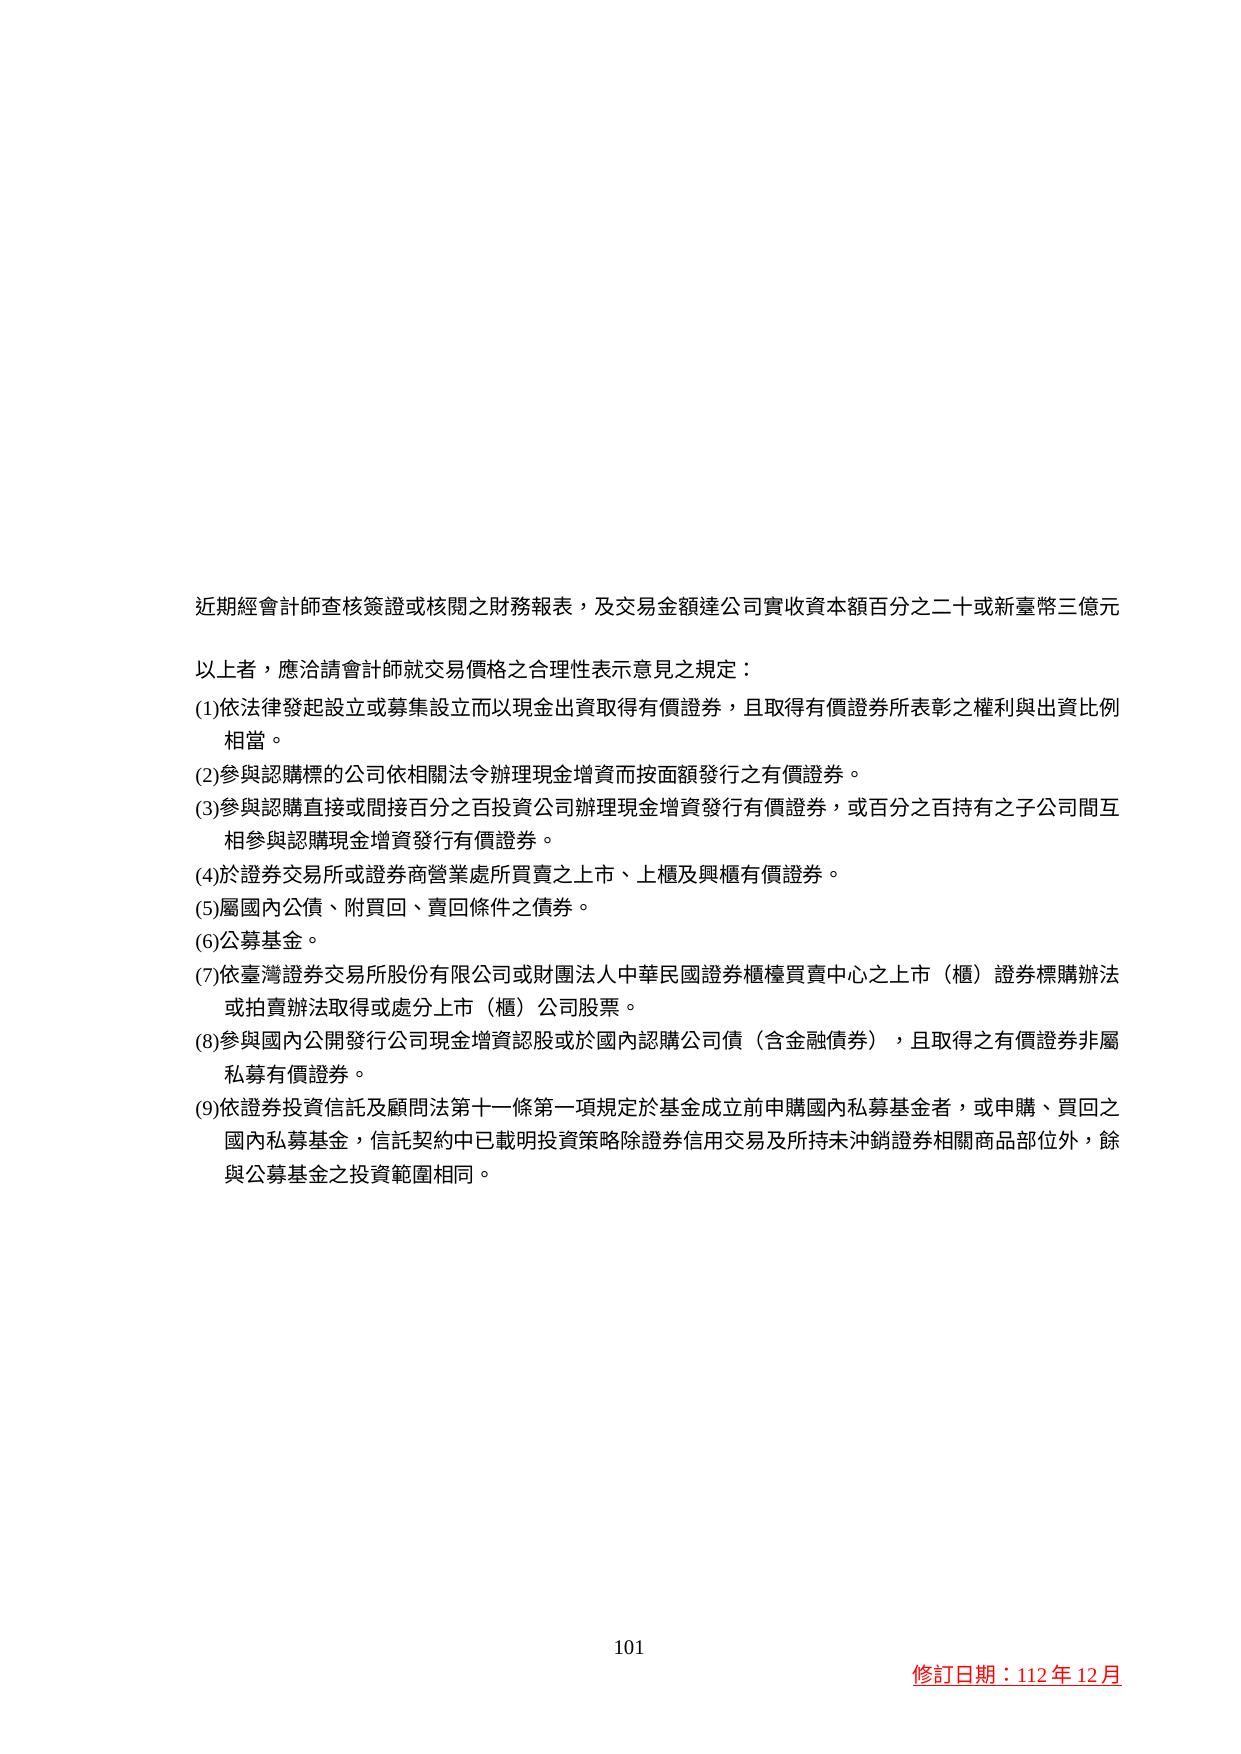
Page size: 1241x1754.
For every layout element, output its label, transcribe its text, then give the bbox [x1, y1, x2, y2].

text (1)依法律發起設立或募集設立而以現金出資取得有價證券，且取得有價證券所表彰之權利與出資比例相當。 [195, 689, 1122, 756]
text (8)參與國內公開發行公司現金增資認股或於國內認購公司債（含金融債券），且取得之有價證券非屬私募有價證券。 [195, 1022, 1122, 1089]
text (4)於證券交易所或證券商營業處所買賣之上市、上櫃及興櫃有價證券。 [195, 856, 1122, 889]
text (6)公募基金。 [195, 922, 1122, 956]
text (9)依證券投資信託及顧問法第十一條第一項規定於基金成立前申購國內私募基金者，或申購、買回之國內私募基金，信託契約中已載明投資策略除證券信用交易及所持未沖銷證券相關商品部位外，餘與公募基金之投資範圍相同。 [195, 1089, 1122, 1189]
text (5)屬國內公債、附買回、賣回條件之債券。 [195, 889, 1122, 922]
text (3)參與認購直接或間接百分之百投資公司辦理現金增資發行有價證券，或百分之百持有之子公司間互相參與認購現金增資發行有價證券。 [195, 789, 1122, 856]
text (2)參與認購標的公司依相關法令辦理現金增資而按面額發行之有價證券。 [195, 756, 1122, 789]
text (7)依臺灣證券交易所股份有限公司或財團法人中華民國證券櫃檯買賣中心之上市（櫃）證券標購辦法或拍賣辦法取得或處分上市（櫃）公司股票。 [195, 956, 1122, 1022]
text 近期經會計師查核簽證或核閱之財務報表，及交易金額達公司實收資本額百分之二十或新臺幣三億元以上者，應洽請會計師就交易價格之合理性表示意見之規定： [165, 564, 1122, 689]
